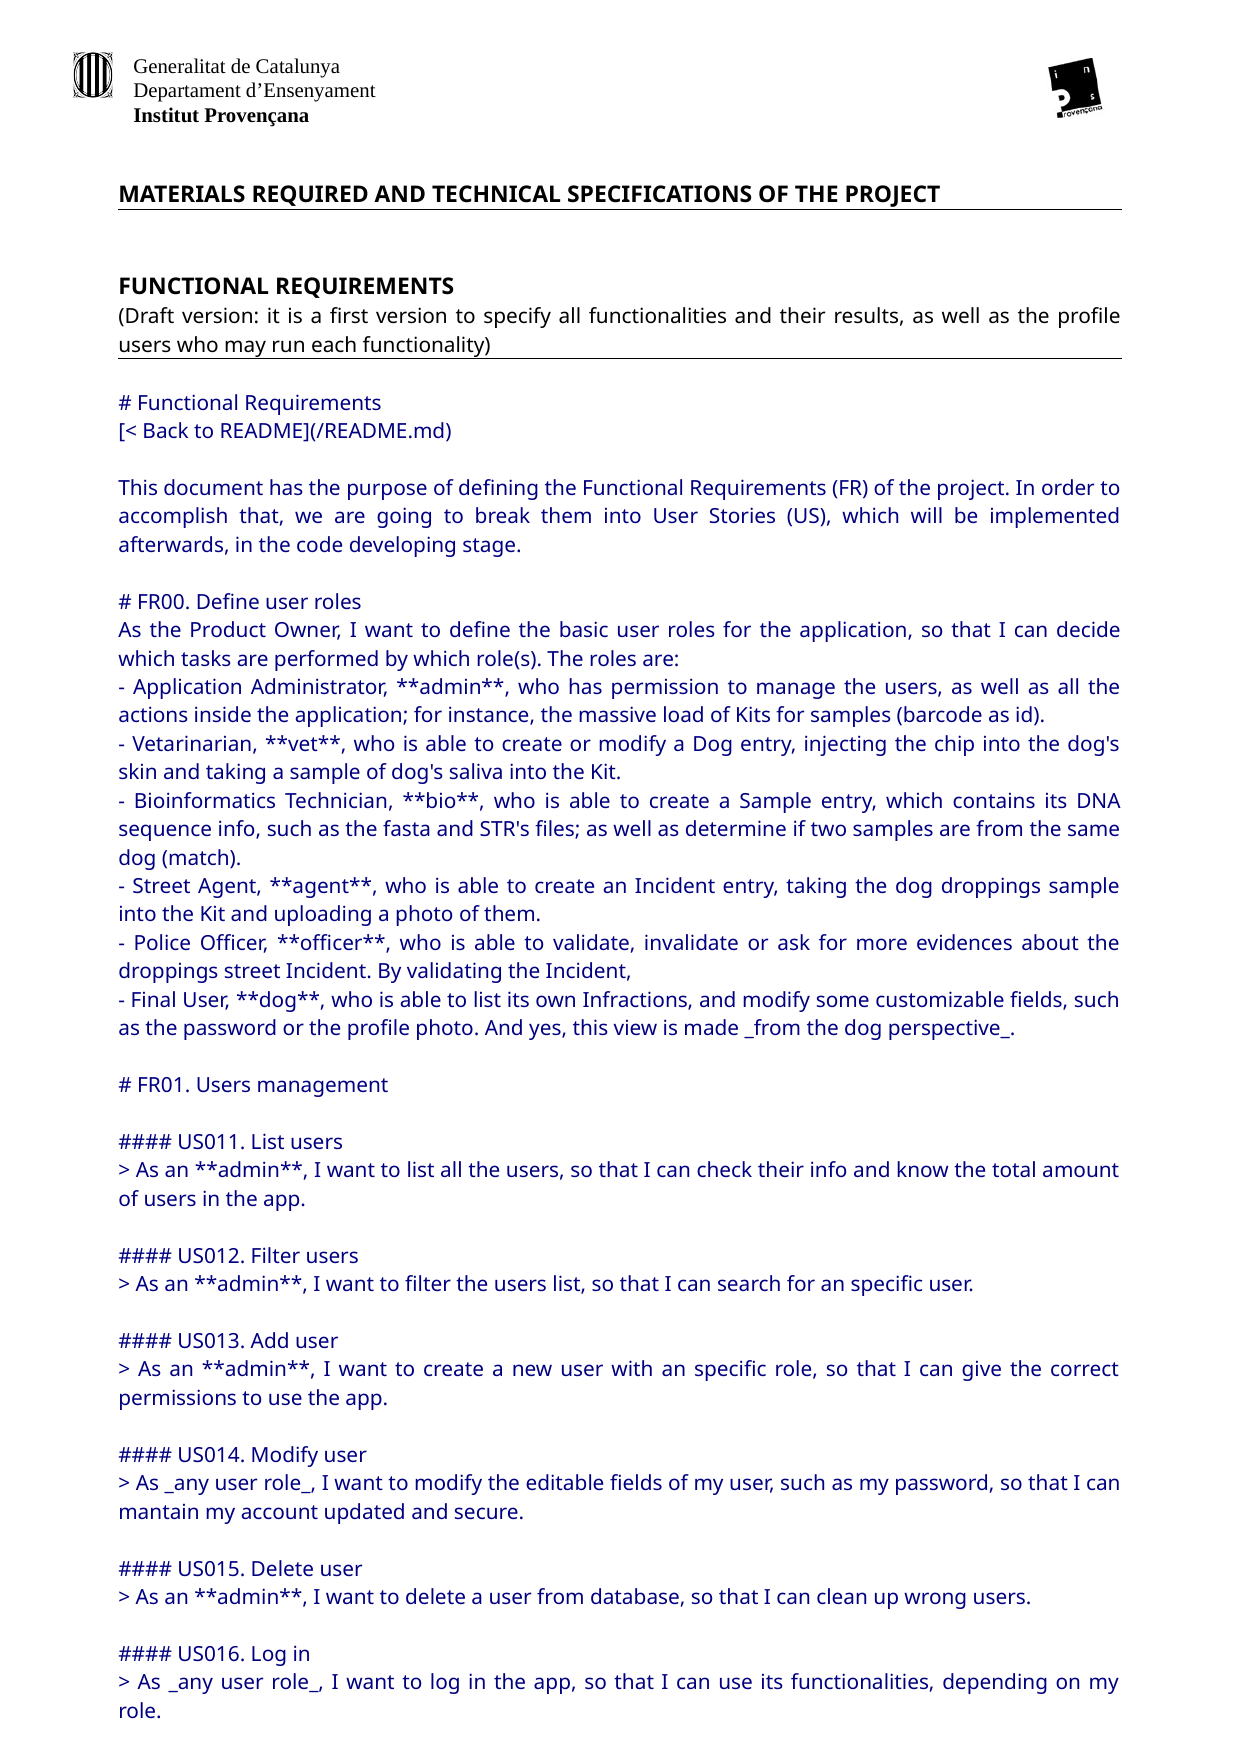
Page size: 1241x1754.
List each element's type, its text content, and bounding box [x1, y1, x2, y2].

text As the Product Owner, I want to define the basic user roles for the application, so that I can decide which tasks are performed by which role(s). The roles are: [118, 615, 1122, 672]
text - Vetarinarian, **vet**, who is able to create or modify a Dog entry, injecting the chip into the dog's skin and taking a sample of dog's saliva into the Kit. [118, 729, 1122, 786]
text (Draft version: it is a first version to specify all functionalities and their results, as well as the profile users who may run each functionality) [118, 301, 1122, 358]
text [< Back to README](/README.md) [118, 416, 1122, 444]
text > As an **admin**, I want to filter the users list, so that I can search for an specific user. [118, 1269, 1122, 1298]
text #### US012. Filter users [118, 1241, 1122, 1269]
picture [1031, 58, 1118, 118]
text - Final User, **dog**, who is able to list its own Infractions, and modify some customizable fields, such as the password or the profile photo. And yes, this view is made _from the dog perspective_. [118, 985, 1122, 1042]
text > As an **admin**, I want to delete a user from database, so that I can clean up wrong users. [118, 1582, 1122, 1611]
text - Police Officer, **officer**, who is able to validate, invalidate or ask for more evidences about the droppings street Incident. By validating the Incident, [118, 928, 1122, 985]
text - Application Administrator, **admin**, who has permission to manage the users, as well as all the actions inside the application; for instance, the massive load of Kits for samples (barcode as id). [118, 672, 1122, 729]
text # FR01. Users management [118, 1070, 1122, 1099]
text - Street Agent, **agent**, who is able to create an Incident entry, taking the dog droppings sample into the Kit and uploading a photo of them. [118, 871, 1122, 928]
text #### US014. Modify user [118, 1440, 1122, 1468]
text # Functional Requirements [118, 388, 1122, 416]
text > As an **admin**, I want to list all the users, so that I can check their info and know the total amount of users in the app. [118, 1156, 1122, 1212]
text #### US011. List users [118, 1127, 1122, 1156]
text MATERIALS REQUIRED AND TECHNICAL SPECIFICATIONS OF THE PROJECT [118, 178, 1122, 209]
text This document has the purpose of defining the Functional Requirements (FR) of the project. In order to accomplish that, we are going to break them into User Stories (US), which will be implemented afterwards, in the code developing stage. [118, 473, 1122, 558]
text #### US015. Delete user [118, 1554, 1122, 1582]
picture [73, 52, 113, 98]
text FUNCTIONAL REQUIREMENTS [118, 270, 1122, 301]
text #### US016. Log in [118, 1639, 1122, 1667]
text > As _any user role_, I want to modify the editable fields of my user, such as my password, so that I can mantain my account updated and secure. [118, 1468, 1122, 1525]
text #### US013. Add user [118, 1326, 1122, 1354]
text # FR00. Define user roles [118, 587, 1122, 615]
text - Bioinformatics Technician, **bio**, who is able to create a Sample entry, which contains its DNA sequence info, such as the fasta and STR's files; as well as determine if two samples are from the same dog (match). [118, 786, 1122, 871]
text > As an **admin**, I want to create a new user with an specific role, so that I can give the correct permissions to use the app. [118, 1354, 1122, 1411]
text > As _any user role_, I want to log in the app, so that I can use its functionalities, depending on my role. [118, 1667, 1122, 1724]
